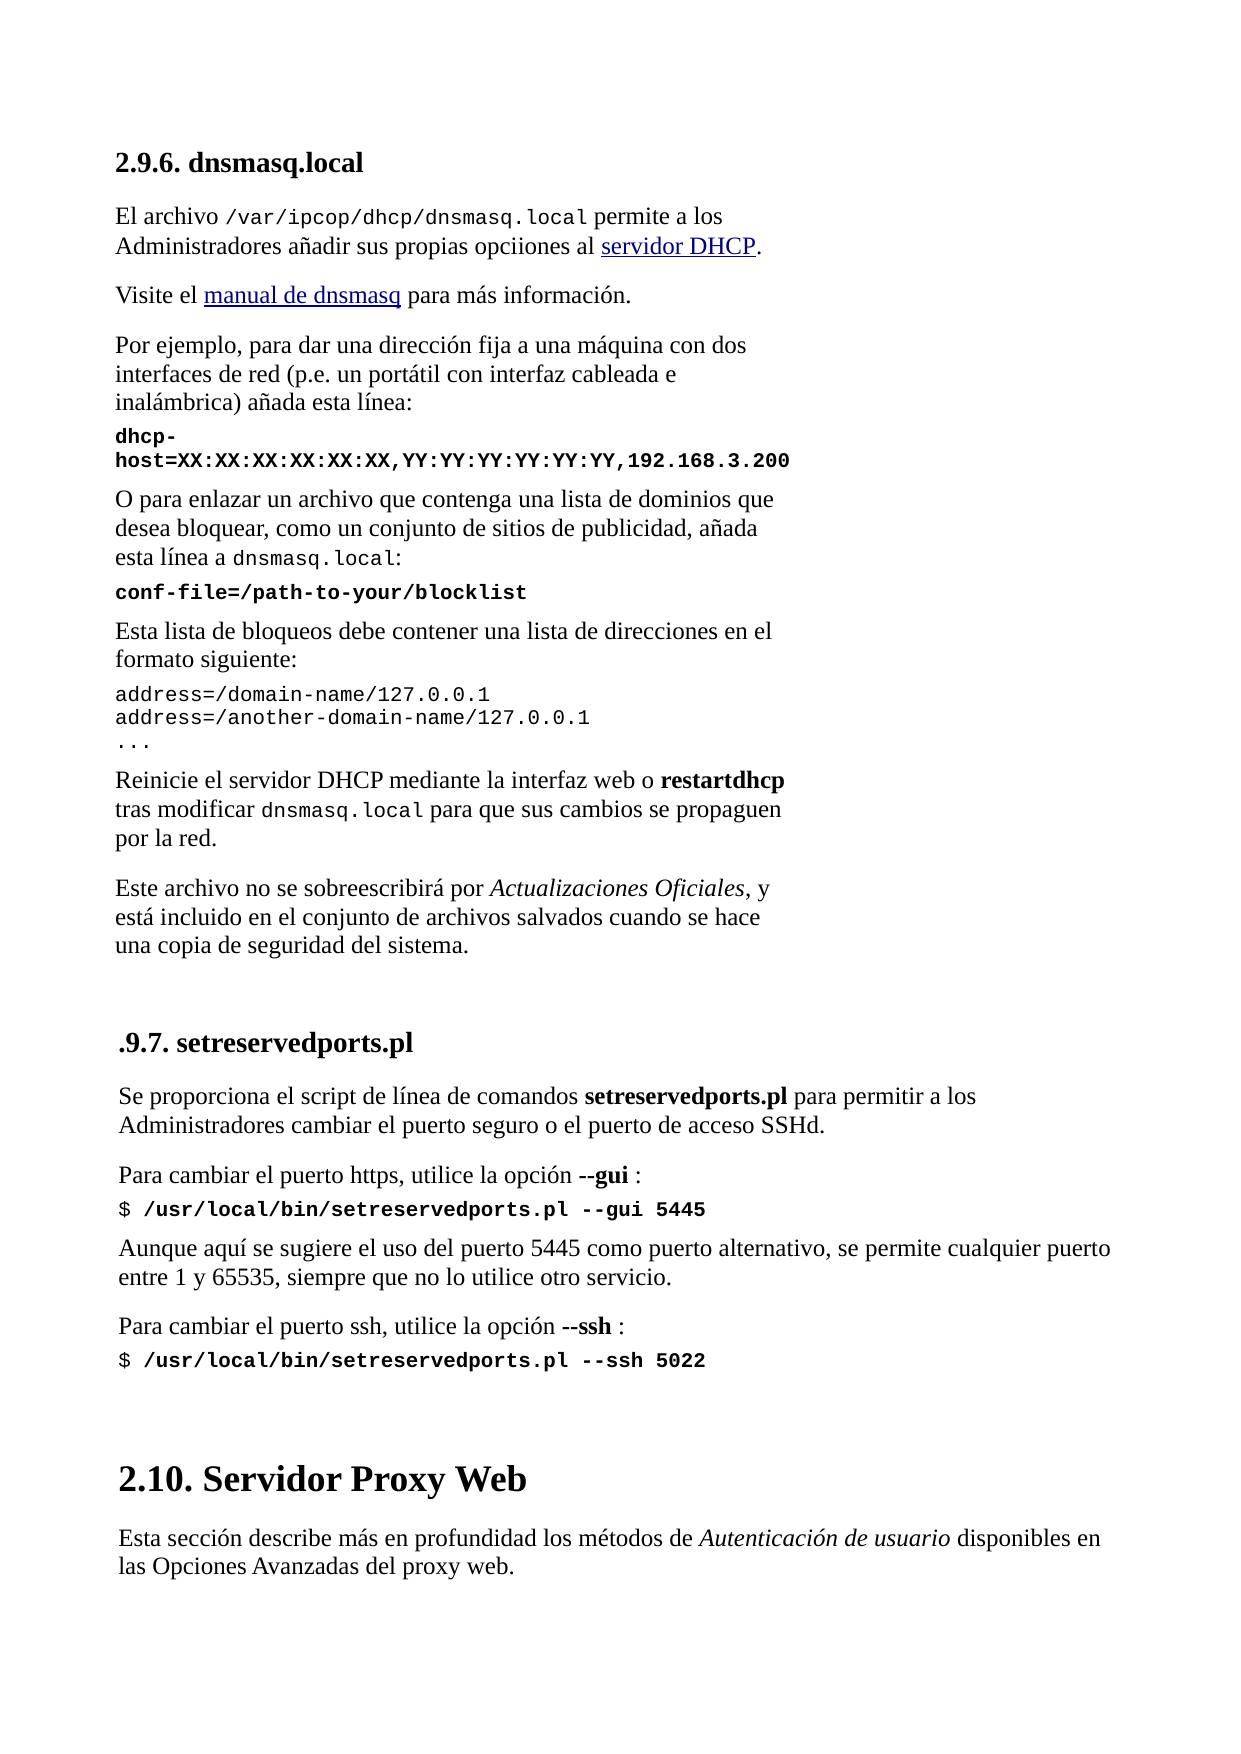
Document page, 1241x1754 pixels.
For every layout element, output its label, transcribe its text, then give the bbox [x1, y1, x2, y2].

text Para cambiar el puerto ssh, utilice la opción --ssh : [118, 1311, 1122, 1340]
text $ /usr/local/bin/setreservedports.pl --gui 5445 [118, 1199, 1122, 1223]
text Para cambiar el puerto https, utilice la opción --gui : [118, 1160, 1122, 1188]
subtitle .9.7. setreservedports.pl [118, 1025, 1122, 1058]
text Aunque aquí se sugiere el uso del puerto 5445 como puerto alternativo, se permite cualquier puerto entre 1 y 65535, siempre que no lo utilice otro servicio. [118, 1233, 1122, 1291]
text $ /usr/local/bin/setreservedports.pl --ssh 5022 [118, 1351, 1122, 1374]
subtitle 2.10. Servidor Proxy Web [118, 1457, 1122, 1500]
table_header 2.9.6. dnsmasq.local El archivo /var/ipcop/dhcp/dnsmasq.local permite a los Administradores añadir sus propias opciiones al servidor DHCP. Visite el manual de dnsmasq para más información. Por ejemplo, para dar una dirección fija a una máquina con dos interfaces de red (p.e. un portátil con interfaz cableada e inalámbrica) añada esta línea: dhcp-host=XX:XX:XX:XX:XX:XX,YY:YY:YY:YY:YY:YY,192.168.3.200 O para enlazar un archivo que contenga una lista de dominios que desea bloquear, como un conjunto de sitios de publicidad, añada esta línea a dnsmasq.local: conf-file=/path-to-your/blocklist Esta lista de bloqueos debe contener una lista de direcciones en el formato siguiente: address=/domain-name/127.0.0.1 address=/another-domain-name/127.0.0.1 ... Reinicie el servidor DHCP mediante la interfaz web o restartdhcp tras modificar dnsmasq.local para que sus cambios se propaguen por la red. Este archivo no se sobreescribirá por Actualizaciones Oficiales, y está incluido en el conjunto de archivos salvados cuando se hace una copia de seguridad del sistema. [114, 118, 798, 1000]
text Esta sección describe más en profundidad los métodos de Autenticación de usuario disponibles en las Opciones Avanzadas del proxy web. [118, 1523, 1122, 1580]
text Se proporciona el script de línea de comandos setreservedports.pl para permitir a los Administradores cambiar el puerto seguro o el puerto de acceso SSHd. [118, 1081, 1122, 1139]
